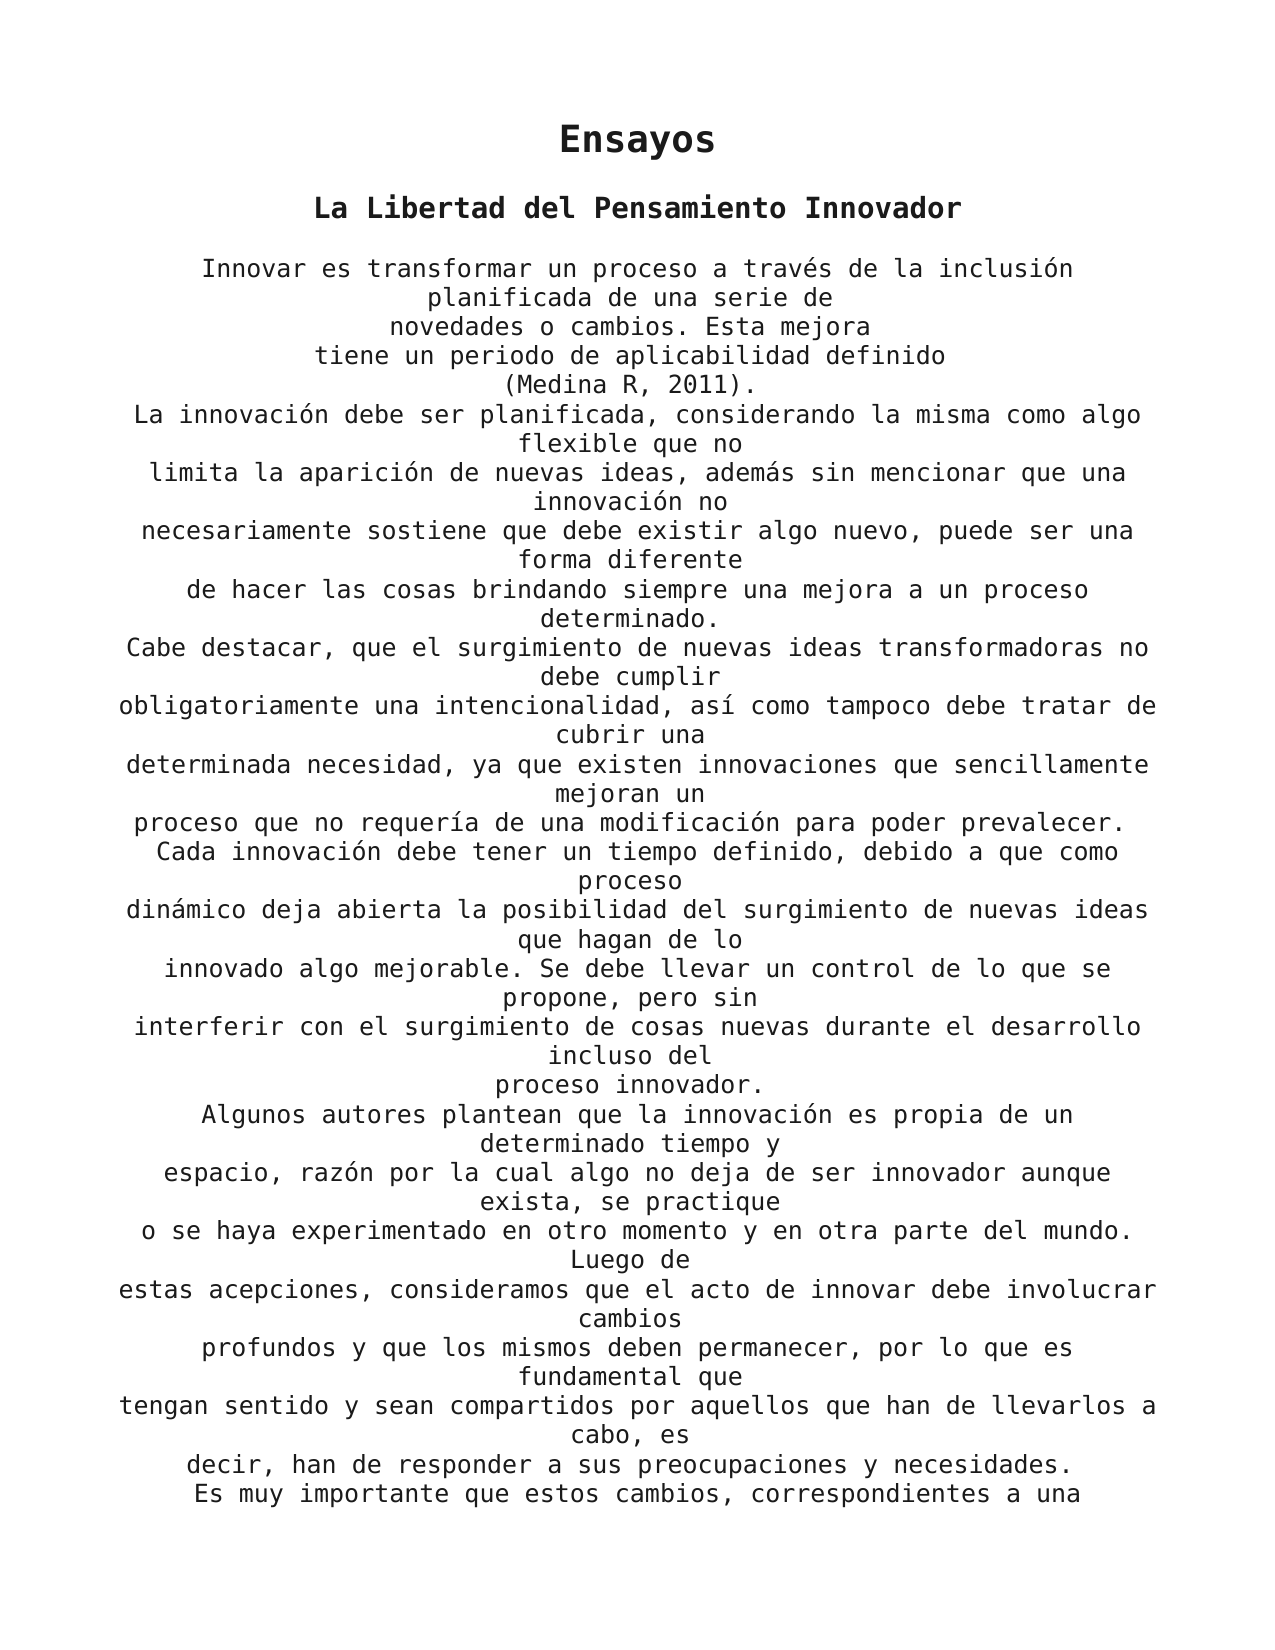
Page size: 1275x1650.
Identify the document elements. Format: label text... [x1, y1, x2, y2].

text Ensayos [118, 118, 1157, 162]
text tengan sentido y sean compartidos por aquellos que han de llevarlos a cabo, es [118, 1392, 1157, 1450]
text Es muy importante que estos cambios, correspondientes a una [118, 1479, 1157, 1508]
text interferir con el surgimiento de cosas nuevas durante el desarrollo incluso del [118, 1012, 1157, 1071]
text dinámico deja abierta la posibilidad del surgimiento de nuevas ideas que hagan de lo [118, 896, 1157, 954]
text profundos y que los mismos deben permanecer, por lo que es fundamental que [118, 1333, 1157, 1392]
text limita la aparición de nuevas ideas, además sin mencionar que una innovación no [118, 458, 1157, 517]
text novedades o cambios. Esta mejora [118, 312, 1157, 342]
text La innovación debe ser planificada, considerando la misma como algo flexible que no [118, 400, 1157, 458]
text Algunos autores plantean que la innovación es propia de un determinado tiempo y [118, 1100, 1157, 1158]
text tiene un periodo de aplicabilidad definido [118, 342, 1157, 371]
text (Medina R, 2011). [118, 371, 1157, 400]
text o se haya experimentado en otro momento y en otra parte del mundo. Luego de [118, 1217, 1157, 1275]
text proceso que no requería de una modificación para poder prevalecer. [118, 808, 1157, 837]
text determinada necesidad, ya que existen innovaciones que sencillamente mejoran un [118, 750, 1157, 808]
text Cada innovación debe tener un tiempo definido, debido a que como proceso [118, 837, 1157, 896]
text de hacer las cosas brindando siempre una mejora a un proceso determinado. [118, 575, 1157, 633]
text decir, han de responder a sus preocupaciones y necesidades. [118, 1450, 1157, 1479]
text Cabe destacar, que el surgimiento de nuevas ideas transformadoras no debe cumplir [118, 633, 1157, 692]
text obligatoriamente una intencionalidad, así como tampoco debe tratar de cubrir una [118, 692, 1157, 750]
text La Libertad del Pensamiento Innovador [118, 191, 1157, 225]
text innovado algo mejorable. Se debe llevar un control de lo que se propone, pero sin [118, 954, 1157, 1012]
text Innovar es transformar un proceso a través de la inclusión planificada de una serie de [118, 254, 1157, 312]
text estas acepciones, consideramos que el acto de innovar debe involucrar cambios [118, 1275, 1157, 1333]
text proceso innovador. [118, 1071, 1157, 1100]
text necesariamente sostiene que debe existir algo nuevo, puede ser una forma diferente [118, 517, 1157, 575]
text espacio, razón por la cual algo no deja de ser innovador aunque exista, se practique [118, 1158, 1157, 1217]
